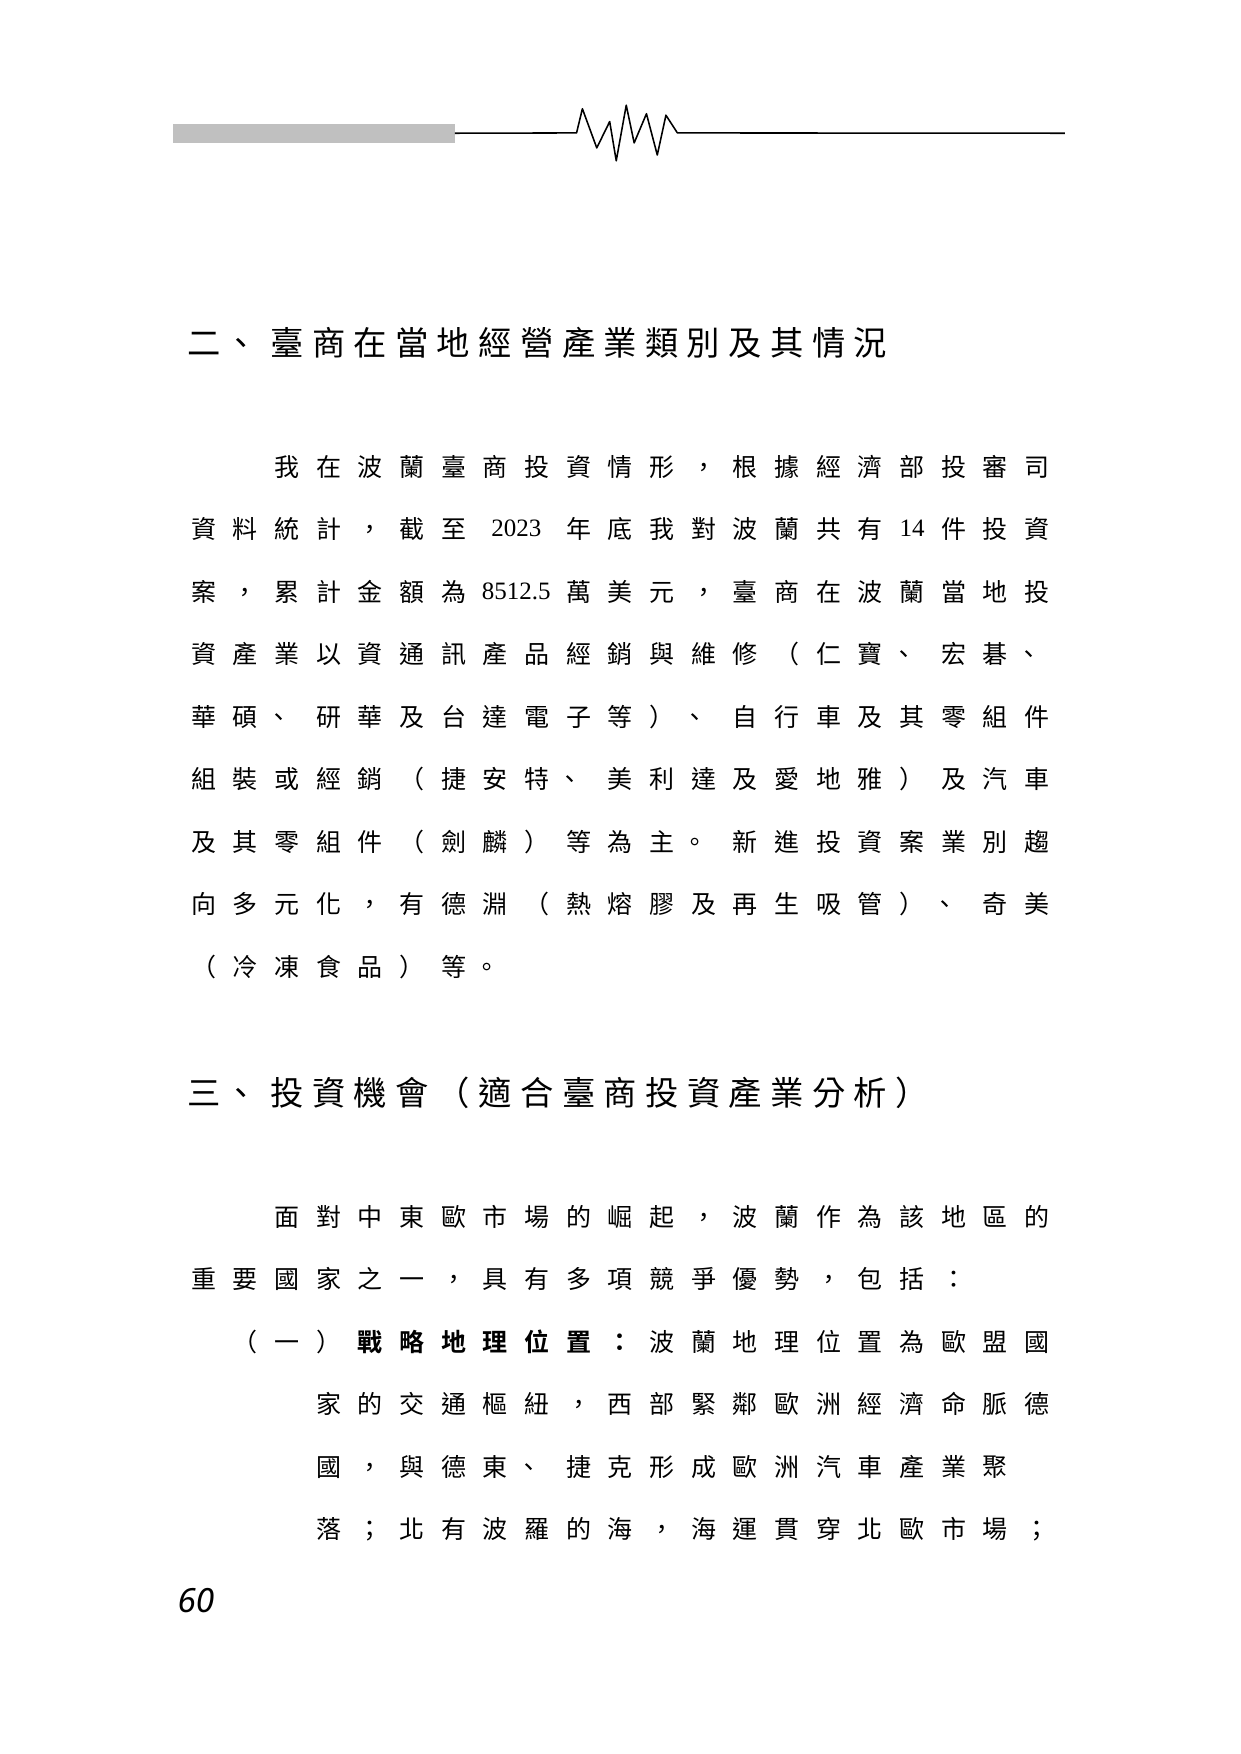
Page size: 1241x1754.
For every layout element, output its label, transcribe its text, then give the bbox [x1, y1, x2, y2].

text 我在波蘭臺商投資情形，根據經濟部投審司資料統計，截至2023年底我對波蘭共有14件投資案，累計金額為8512.5萬美元，臺商在波蘭當地投資產業以資通訊產品經銷與維修（仁寶、宏碁、華碩、研華及台達電子等）、自行車及其零組件組裝或經銷（捷安特、美利達及愛地雅）及汽車及其零組件（劍麟）等為主。新進投資案業別趨向多元化，有德淵（熱熔膠及再生吸管）、奇美（冷凍食品）等。 [183, 424, 1058, 986]
text 三、投資機會（適合臺商投資產業分析） [183, 1049, 1058, 1111]
text 二、臺商在當地經營產業類別及其情況 [183, 299, 1058, 361]
text 面對中東歐市場的崛起，波蘭作為該地區的重要國家之一，具有多項競爭優勢，包括： [183, 1174, 1058, 1299]
text （一）戰略地理位置：波蘭地理位置為歐盟國家的交通樞紐，西部緊鄰歐洲經濟命脈德國，與德東、捷克形成歐洲汽車產業聚落；北有波羅的海，海運貫穿北歐市場； [207, 1299, 1058, 1549]
